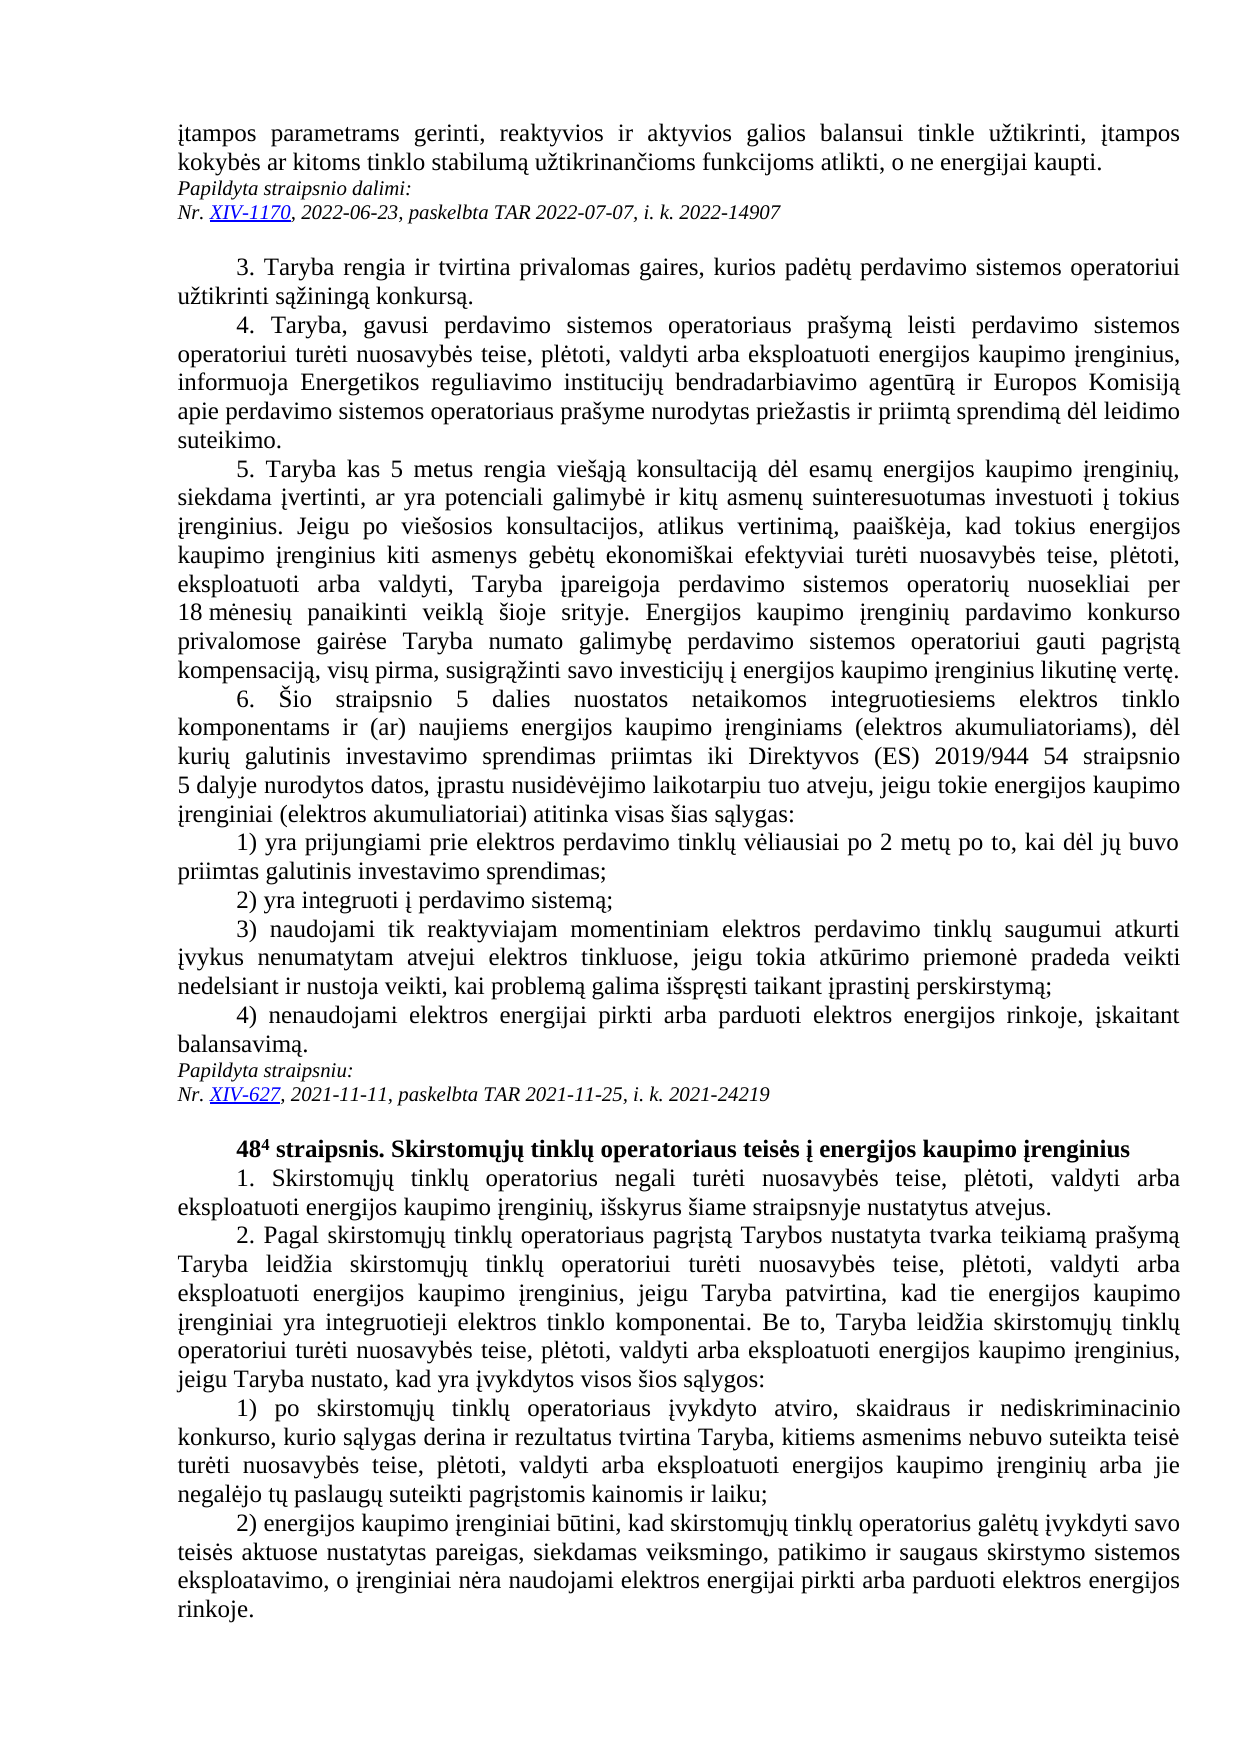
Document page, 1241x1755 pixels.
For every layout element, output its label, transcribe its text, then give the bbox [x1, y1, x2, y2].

text 2) yra integruoti į perdavimo sistemą; [177, 885, 1181, 914]
text 4) nenaudojami elektros energijai pirkti arba parduoti elektros energijos rinkoje, įskaitant balansavimą. [177, 1000, 1181, 1057]
text Nr. XIV-1170, 2022-06-23, paskelbta TAR 2022-07-07, i. k. 2022-14907 [177, 200, 1181, 224]
text Nr. XIV-627, 2021-11-11, paskelbta TAR 2021-11-25, i. k. 2021-24219 [177, 1082, 1181, 1106]
text 4. Taryba, gavusi perdavimo sistemos operatoriaus prašymą leisti perdavimo sistemos operatoriui turėti nuosavybės teise, plėtoti, valdyti arba eksploatuoti energijos kaupimo įrenginius, informuoja Energetikos reguliavimo institucijų bendradarbiavimo agentūrą ir Europos Komisiją apie perdavimo sistemos operatoriaus prašyme nurodytas priežastis ir priimtą sprendimą dėl leidimo suteikimo. [177, 310, 1181, 454]
text 1) yra prijungiami prie elektros perdavimo tinklų vėliausiai po 2 metų po to, kai dėl jų buvo priimtas galutinis investavimo sprendimas; [177, 827, 1181, 885]
text 3. Taryba rengia ir tvirtina privalomas gaires, kurios padėtų perdavimo sistemos operatoriui užtikrinti sąžiningą konkursą. [177, 252, 1181, 310]
text 5. Taryba kas 5 metus rengia viešąją konsultaciją dėl esamų energijos kaupimo įrenginių, siekdama įvertinti, ar yra potenciali galimybė ir kitų asmenų suinteresuotumas investuoti į tokius įrenginius. Jeigu po viešosios konsultacijos, atlikus vertinimą, paaiškėja, kad tokius energijos kaupimo įrenginius kiti asmenys gebėtų ekonomiškai efektyviai turėti nuosavybės teise, plėtoti, eksploatuoti arba valdyti, Taryba įpareigoja perdavimo sistemos operatorių nuosekliai per 18 mėnesių panaikinti veiklą šioje srityje. Energijos kaupimo įrenginių pardavimo konkurso privalomose gairėse Taryba numato galimybę perdavimo sistemos operatoriui gauti pagrįstą kompensaciją, visų pirma, susigrąžinti savo investicijų į energijos kaupimo įrenginius likutinę vertę. [177, 454, 1181, 684]
text 6. Šio straipsnio 5 dalies nuostatos netaikomos integruotiesiems elektros tinklo komponentams ir (ar) naujiems energijos kaupimo įrenginiams (elektros akumuliatoriams), dėl kurių galutinis investavimo sprendimas priimtas iki Direktyvos (ES) 2019/944 54 straipsnio 5 dalyje nurodytos datos, įprastu nusidėvėjimo laikotarpiu tuo atveju, jeigu tokie energijos kaupimo įrenginiai (elektros akumuliatoriai) atitinka visas šias sąlygas: [177, 684, 1181, 827]
text 2) energijos kaupimo įrenginiai būtini, kad skirstomųjų tinklų operatorius galėtų įvykdyti savo teisės aktuose nustatytas pareigas, siekdamas veiksmingo, patikimo ir saugaus skirstymo sistemos eksploatavimo, o įrenginiai nėra naudojami elektros energijai pirkti arba parduoti elektros energijos rinkoje. [177, 1508, 1181, 1623]
text įtampos parametrams gerinti, reaktyvios ir aktyvios galios balansui tinkle užtikrinti, įtampos kokybės ar kitoms tinklo stabilumą užtikrinančioms funkcijoms atlikti, o ne energijai kaupti. [177, 118, 1181, 176]
text 1) po skirstomųjų tinklų operatoriaus įvykdyto atviro, skaidraus ir nediskriminacinio konkurso, kurio sąlygas derina ir rezultatus tvirtina Taryba, kitiems asmenims nebuvo suteikta teisė turėti nuosavybės teise, plėtoti, valdyti arba eksploatuoti energijos kaupimo įrenginių arba jie negalėjo tų paslaugų suteikti pagrįstomis kainomis ir laiku; [177, 1393, 1181, 1508]
text 1. Skirstomųjų tinklų operatorius negali turėti nuosavybės teise, plėtoti, valdyti arba eksploatuoti energijos kaupimo įrenginių, išskyrus šiame straipsnyje nustatytus atvejus. [177, 1163, 1181, 1221]
text Papildyta straipsniu: [177, 1057, 1181, 1082]
text 484 straipsnis. Skirstomųjų tinklų operatoriaus teisės į energijos kaupimo įrenginius [177, 1134, 1181, 1163]
text 2. Pagal skirstomųjų tinklų operatoriaus pagrįstą Tarybos nustatyta tvarka teikiamą prašymą Taryba leidžia skirstomųjų tinklų operatoriui turėti nuosavybės teise, plėtoti, valdyti arba eksploatuoti energijos kaupimo įrenginius, jeigu Taryba patvirtina, kad tie energijos kaupimo įrenginiai yra integruotieji elektros tinklo komponentai. Be to, Taryba leidžia skirstomųjų tinklų operatoriui turėti nuosavybės teise, plėtoti, valdyti arba eksploatuoti energijos kaupimo įrenginius, jeigu Taryba nustato, kad yra įvykdytos visos šios sąlygos: [177, 1221, 1181, 1393]
text 3) naudojami tik reaktyviajam momentiniam elektros perdavimo tinklų saugumui atkurti įvykus nenumatytam atvejui elektros tinkluose, jeigu tokia atkūrimo priemonė pradeda veikti nedelsiant ir nustoja veikti, kai problemą galima išspręsti taikant įprastinį perskirstymą; [177, 914, 1181, 1000]
text Papildyta straipsnio dalimi: [177, 176, 1181, 200]
